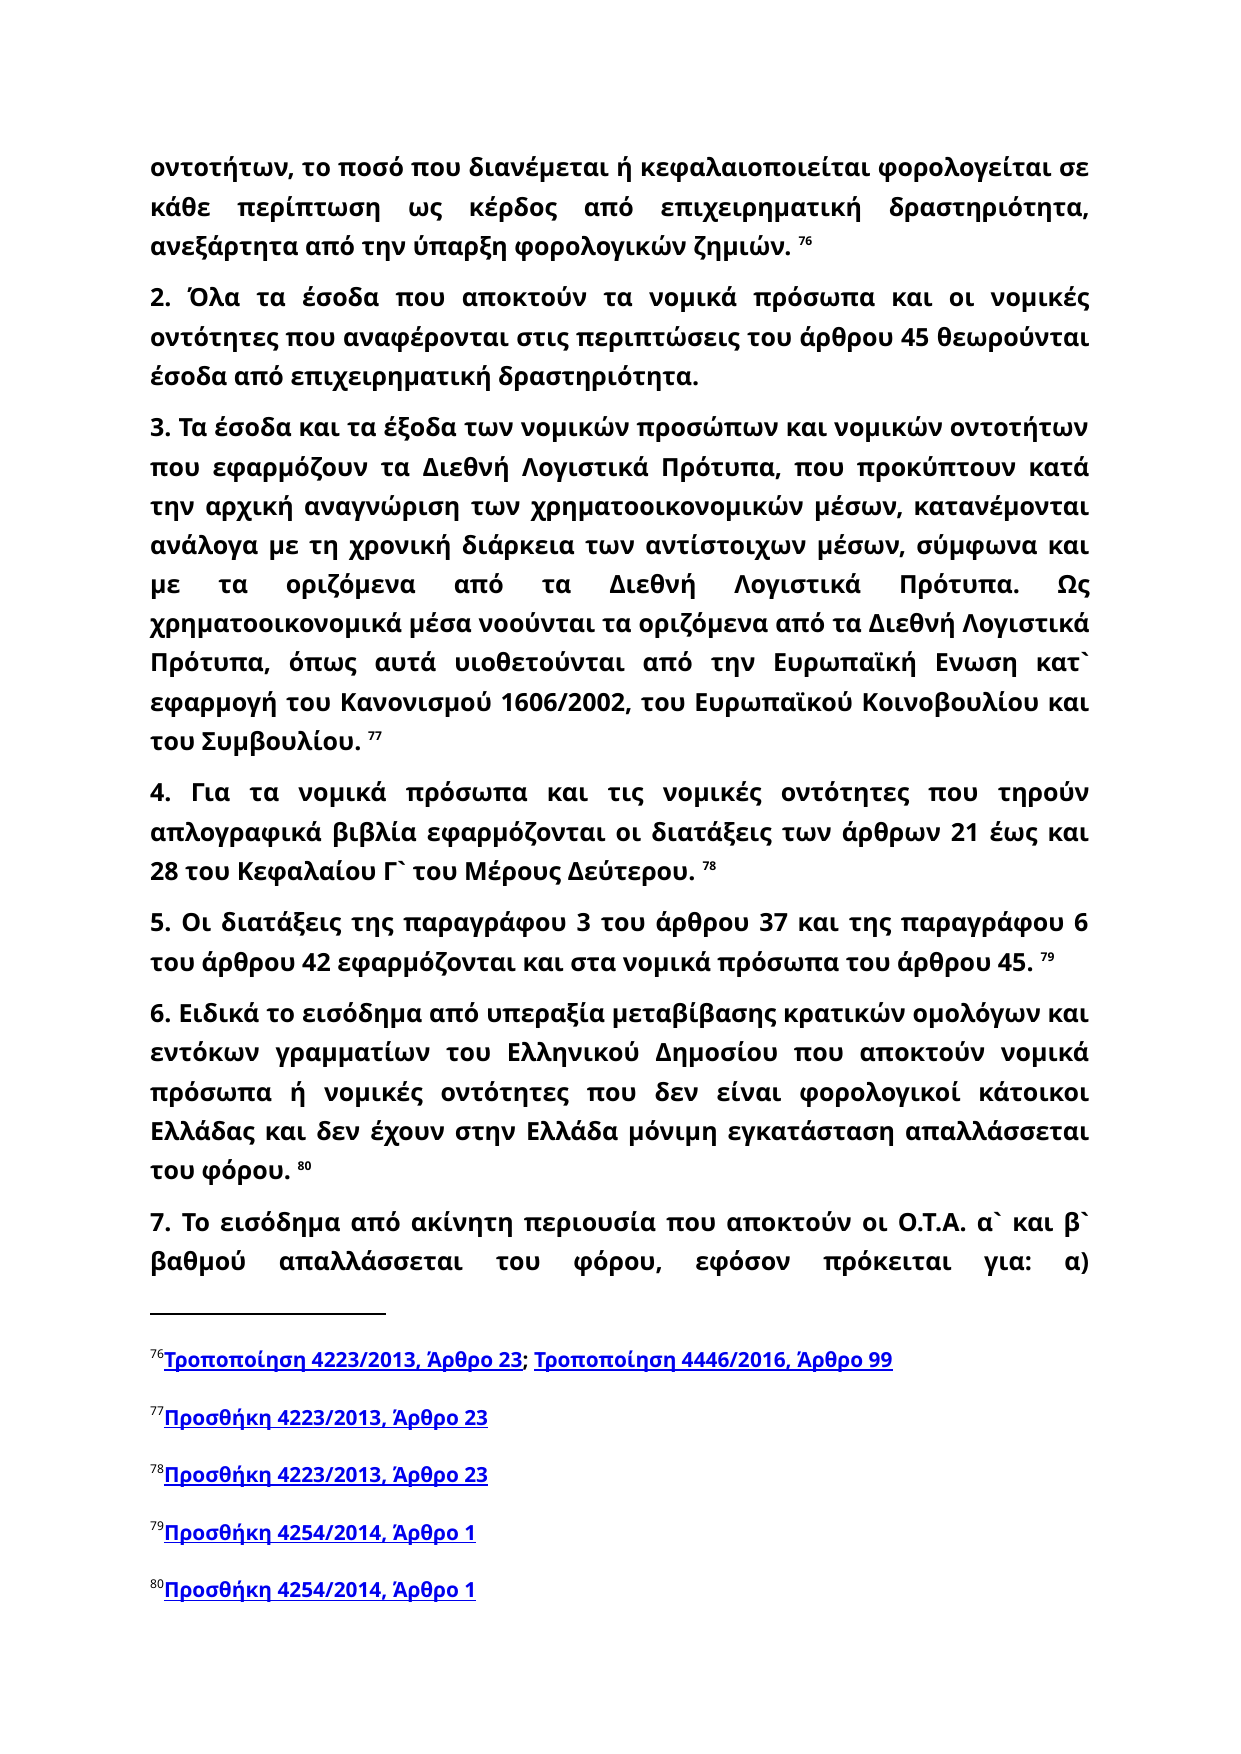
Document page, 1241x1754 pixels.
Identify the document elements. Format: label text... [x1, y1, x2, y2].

text 7. Το εισόδημα από ακίνητη περιουσία που αποκτούν οι Ο.Τ.Α. α` και β` βαθμού απαλλάσσεται του φόρου, εφόσον πρόκειται για: α) [150, 1204, 1090, 1277]
text Προσθήκη 4254/2014, Άρθρο 1 [150, 1518, 1090, 1546]
text οντοτήτων, το ποσό που διανέμεται ή κεφαλαιοποιείται φορολογείται σε κάθε περίπτωση ως κέρδος από επιχειρηματική δραστηριότητα, ανεξάρτητα από την ύπαρξη φορολογικών ζημιών. [150, 150, 1090, 262]
text 6. Ειδικά το εισόδημα από υπεραξία μεταβίβασης κρατικών ομολόγων και εντόκων γραμματίων του Ελληνικού Δημοσίου που αποκτούν νομικά πρόσωπα ή νομικές οντότητες που δεν είναι φορολογικοί κάτοικοι Ελλάδας και δεν έχουν στην Ελλάδα μόνιμη εγκατάσταση απαλλάσσεται του φόρου. [150, 996, 1090, 1187]
text Προσθήκη 4223/2013, Άρθρο 23 [150, 1403, 1090, 1431]
text 2. Όλα τα έσοδα που αποκτούν τα νομικά πρόσωπα και οι νομικές οντότητες που αναφέρονται στις περιπτώσεις του άρθρου 45 θεωρούνται έσοδα από επιχειρηματική δραστηριότητα. [150, 280, 1090, 392]
text Προσθήκη 4254/2014, Άρθρο 1 [150, 1576, 1090, 1604]
text 5. Οι διατάξεις της παραγράφου 3 του άρθρου 37 και της παραγράφου 6 του άρθρου 42 εφαρμόζονται και στα νομικά πρόσωπα του άρθρου 45. [150, 905, 1090, 978]
text 3. Τα έσοδα και τα έξοδα των νομικών προσώπων και νομικών οντοτήτων που εφαρμόζουν τα Διεθνή Λογιστικά Πρότυπα, που προκύπτουν κατά την αρχική αναγνώριση των χρηματοοικονομικών μέσων, κατανέμονται ανάλογα με τη χρονική διάρκεια των αντίστοιχων μέσων, σύμφωνα και με τα οριζόμενα από τα Διεθνή Λογιστικά Πρότυπα. Ως χρηματοοικονομικά μέσα νοούνται τα οριζόμενα από τα Διεθνή Λογιστικά Πρότυπα, όπως αυτά υιοθετούνται από την Ευρωπαϊκή Ενωση κατ` εφαρμογή του Κανονισμού 1606/2002, του Ευρωπαϊκού Κοινοβουλίου και του Συμβουλίου. [150, 410, 1090, 757]
text Προσθήκη 4223/2013, Άρθρο 23 [150, 1460, 1090, 1489]
text 4. Για τα νομικά πρόσωπα και τις νομικές οντότητες που τηρούν απλογραφικά βιβλία εφαρμόζονται οι διατάξεις των άρθρων 21 έως και 28 του Κεφαλαίου Γ` του Μέρους Δεύτερου. [150, 775, 1090, 887]
text Τροποποίηση 4223/2013, Άρθρο 23; Τροποποίηση 4446/2016, Άρθρο 99 [150, 1345, 1090, 1373]
